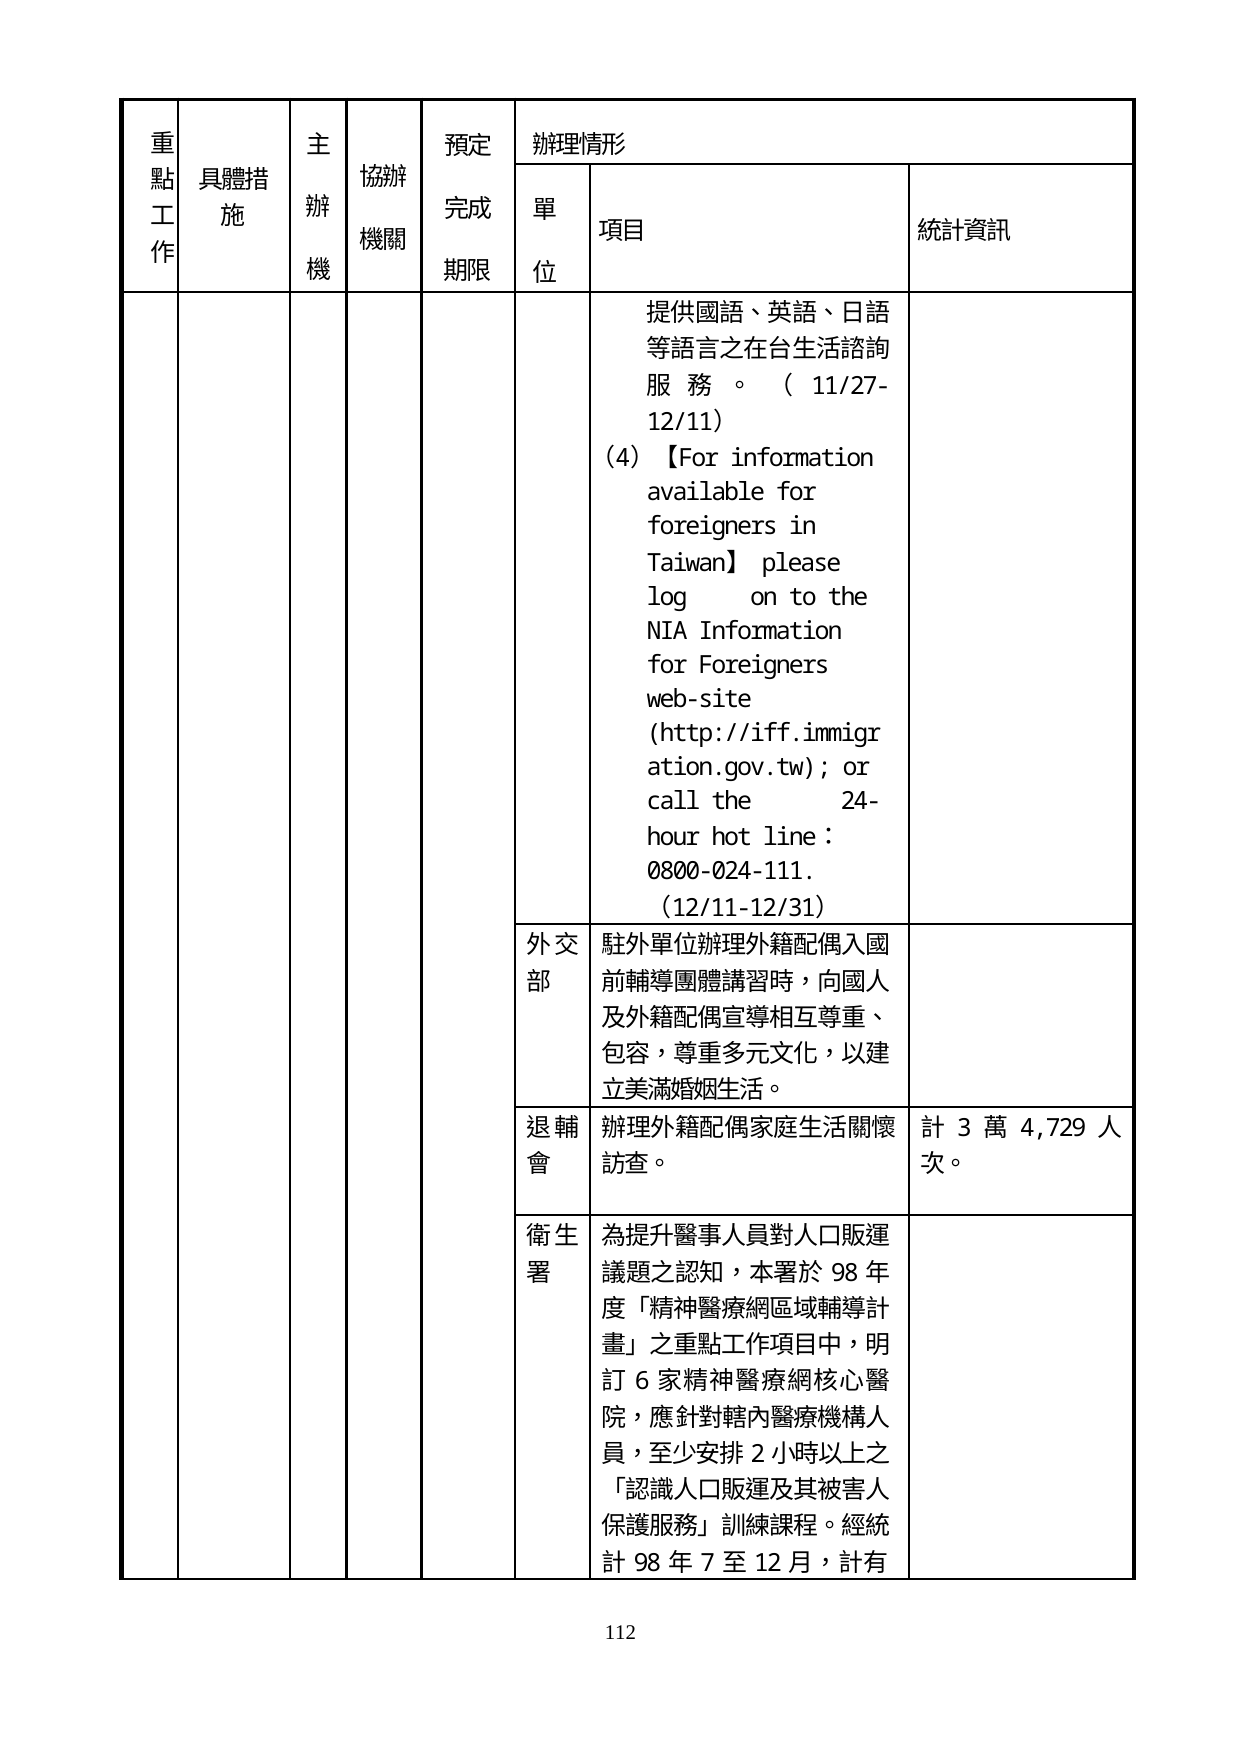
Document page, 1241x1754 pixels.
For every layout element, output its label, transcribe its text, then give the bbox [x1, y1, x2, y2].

table_header 預定完成期限 [423, 101, 514, 291]
table_cell [423, 293, 514, 1578]
table_cell 為提升醫事人員對人口販運議題之認知，本署於98年度「精神醫療網區域輔導計畫」之重點工作項目中，明訂6家精神醫療網核心醫院，應針對轄內醫療機構人員，至少安排2小時以上之「認識人口販運及其被害人保護服務」訓練課程。經統計98年7至12月，計有 [591, 1216, 908, 1578]
table_cell [516, 293, 589, 923]
table_cell 統計資訊 [910, 165, 1132, 291]
table_cell 新聞局 [291, 293, 345, 1578]
table_cell [348, 293, 420, 1578]
table_cell 提供國語、英語、日語等語言之在台生活諮詢服務。（11/27-12/11） （4）【For information available for foreigners in Taiwan】 please log on to the NIA Information for Foreigners web-site (http://iff.immigration.gov.tw); or call the 24-hour hot line：0800-024-111.（12/11-12/31） [591, 293, 908, 923]
table_cell 計3萬4,729人次。 [910, 1108, 1132, 1214]
table_cell [910, 293, 1132, 923]
table_header 協辦 機關 [348, 101, 420, 291]
table_cell [179, 293, 289, 1578]
table_cell 單位 [516, 165, 589, 291]
table_cell 退輔會 [516, 1108, 589, 1214]
table_header 主辦 機關 [291, 101, 345, 291]
table_header 重點工作 [124, 101, 177, 291]
table_header 辦理情形 [516, 101, 1132, 163]
table_cell [124, 293, 177, 1578]
table_cell [910, 1216, 1132, 1578]
table_cell 辦理外籍配偶家庭生活關懷訪查。 [591, 1108, 908, 1214]
table_cell [910, 925, 1132, 1106]
table_cell 外交部 [516, 925, 589, 1106]
table_cell 衛生署 [516, 1216, 589, 1578]
table_cell 項目 [591, 165, 908, 291]
table_cell 駐外單位辦理外籍配偶入國前輔導團體講習時，向國人及外籍配偶宣導相互尊重、包容，尊重多元文化，以建立美滿婚姻生活。 [591, 925, 908, 1106]
table_header 具體措施 [179, 101, 289, 291]
